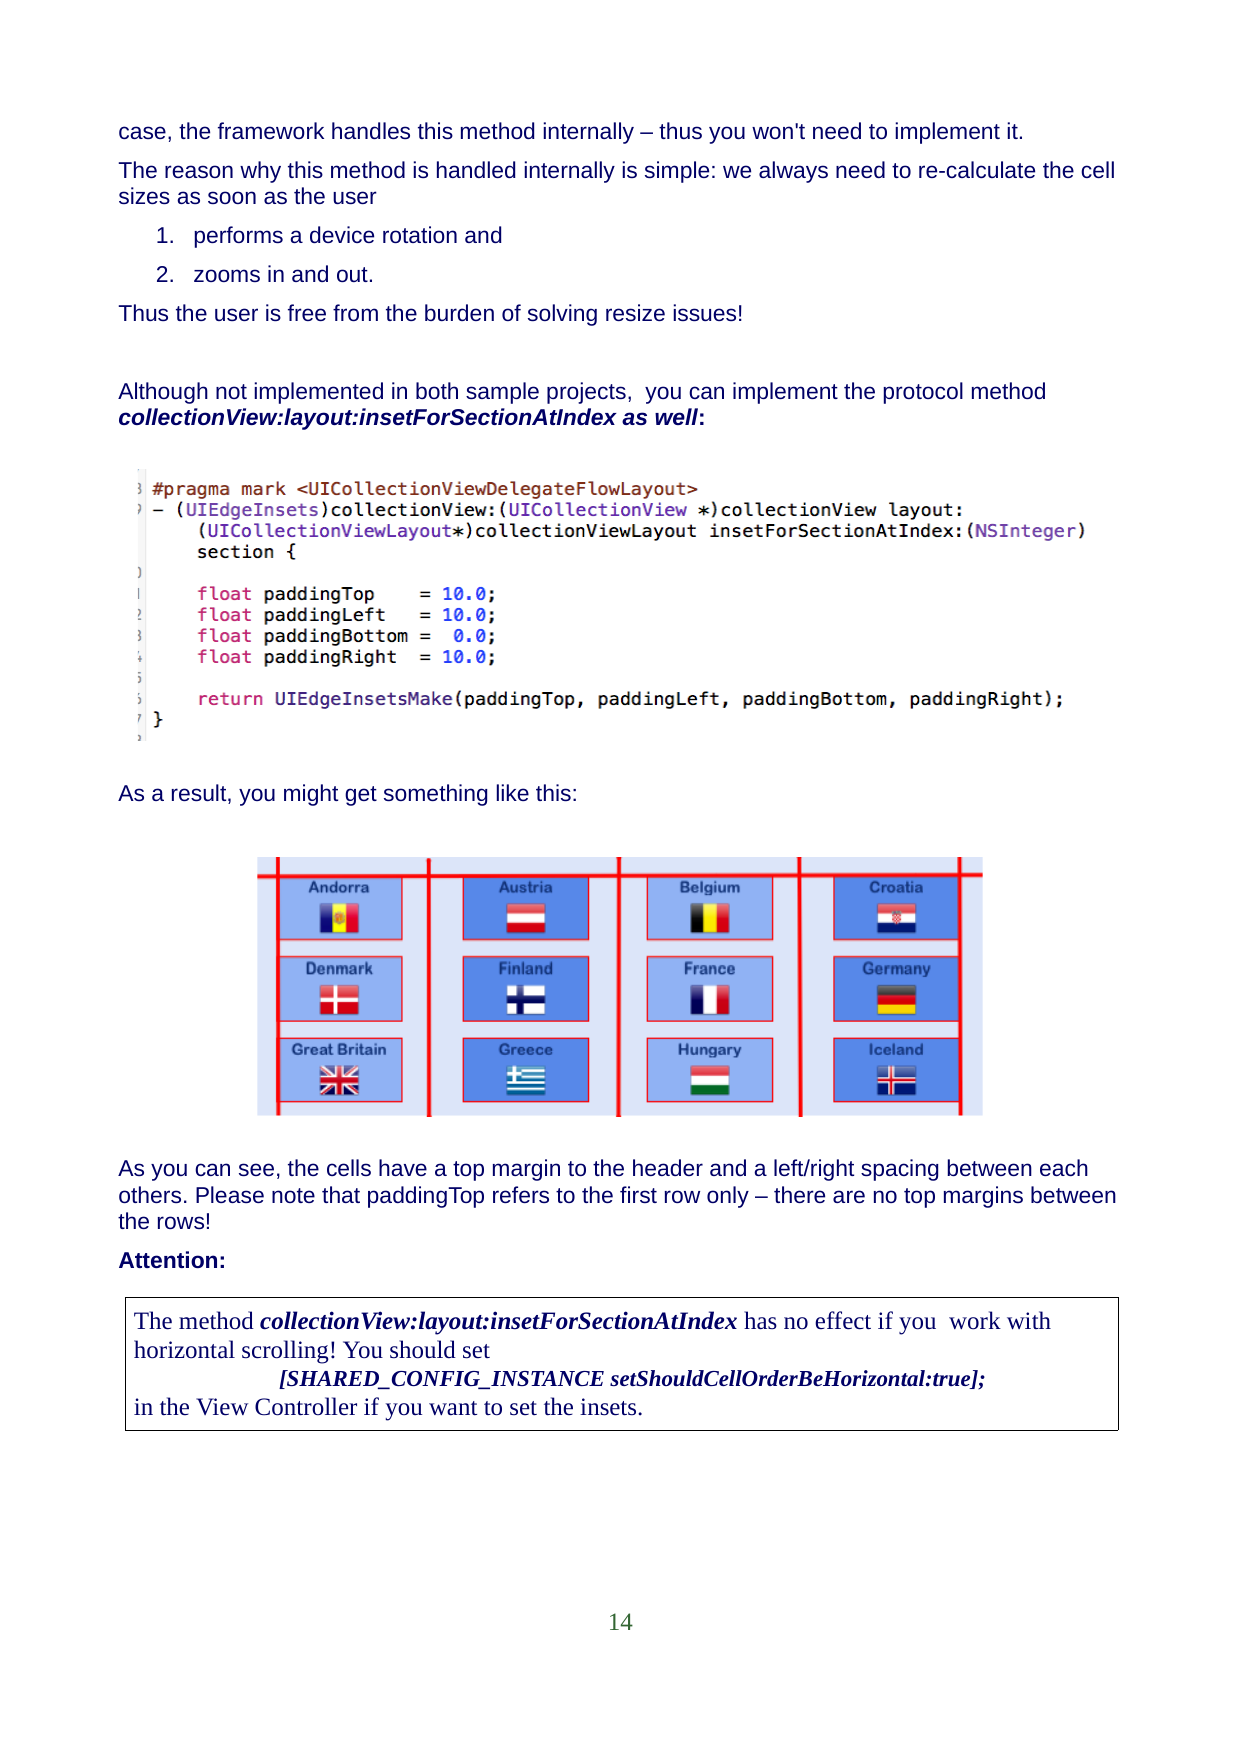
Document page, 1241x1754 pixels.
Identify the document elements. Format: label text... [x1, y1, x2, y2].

picture [257, 857, 983, 1117]
text Thus the user is free from the burden of solving resize issues! [118, 300, 1122, 326]
text The method collectionView:layout:insetForSectionAtIndex has no effect if you work with horizontal scrolling! You should set [SHARED_CONFIG_INSTANCE setShouldCellOrderBeHorizontal:true]; in the View Controller if you want to set the insets. [134, 1306, 1109, 1421]
text As a result, you might get something like this: [118, 779, 1122, 806]
list zooms in and out. [156, 261, 1122, 287]
text As you can see, the cells have a top margin to the header and a left/right spacing between each others. Please note that paddingTop refers to the first row only – there are no top margins between the rows! [118, 1155, 1122, 1234]
text Although not implemented in both sample projects, you can implement the protocol method collectionView:layout:insetForSectionAtIndex as well: [118, 378, 1122, 457]
text Attention: [118, 1247, 1122, 1273]
picture [137, 469, 1103, 741]
text The reason why this method is handled internally is simple: we always need to re-calculate the cell sizes as soon as the user [118, 157, 1122, 210]
list performs a device rotation and [156, 222, 1122, 248]
text case, the framework handles this method internally – thus you won't need to implement it. [118, 118, 1122, 144]
